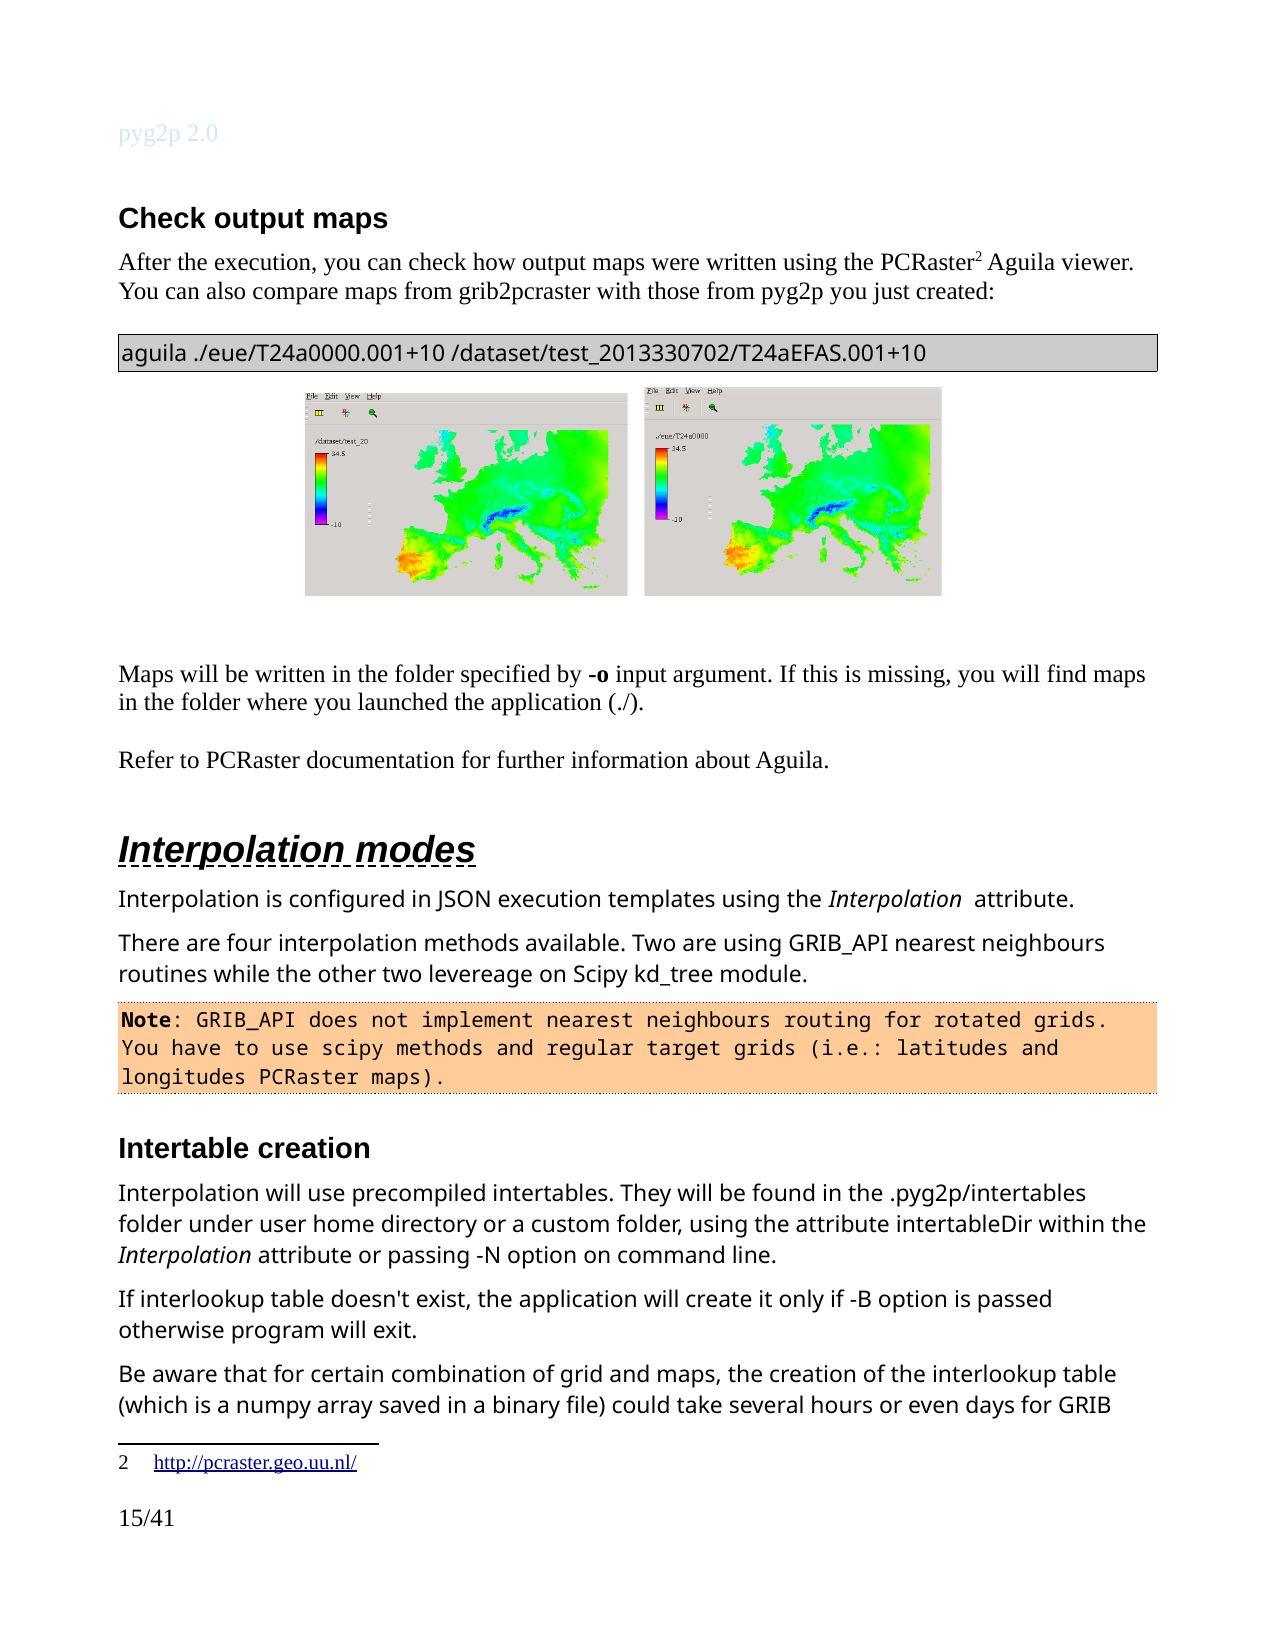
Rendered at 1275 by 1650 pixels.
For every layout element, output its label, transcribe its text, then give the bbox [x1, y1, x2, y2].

text Interpolation will use precompiled intertables. They will be found in the .pyg2p/intertables folder under user home directory or a custom folder, using the attribute intertableDir within the Interpolation attribute or passing -N option on command line. [118, 1177, 1157, 1271]
text Refer to PCRaster documentation for further information about Aguila. [118, 745, 1157, 774]
picture [644, 387, 942, 596]
subtitle Intertable creation [118, 1131, 1157, 1164]
text There are four interpolation methods available. Two are using GRIB_API nearest neighbours routines while the other two levereage on Scipy kd_tree module. [118, 927, 1157, 989]
subtitle Interpolation modes [118, 827, 1157, 871]
text http://pcraster.geo.uu.nl/ [118, 1449, 1157, 1474]
picture [304, 393, 628, 596]
text aguila ./eue/T24a0000.001+10 /dataset/test_2013330702/T24aEFAS.001+10 [119, 335, 1157, 371]
text Be aware that for certain combination of grid and maps, the creation of the interlookup table (which is a numpy array saved in a binary file) could take several hours or even days for GRIB [118, 1358, 1157, 1421]
text Note: GRIB_API does not implement nearest neighbours routing for rotated grids. You have to use scipy methods and regular target grids (i.e.: latitudes and longitudes PCRaster maps). [118, 1002, 1157, 1093]
text If interlookup table doesn't exist, the application will create it only if -B option is passed otherwise program will exit. [118, 1283, 1157, 1346]
text Maps will be written in the folder specified by -o input argument. If this is missing, you will find maps in the folder where you launched the application (./). [118, 659, 1157, 716]
subtitle Check output maps [118, 201, 1157, 235]
text Interpolation is configured in JSON execution templates using the Interpolation attribute. [118, 883, 1157, 914]
text You can also compare maps from grib2pcraster with those from pyg2p you just created: [118, 276, 1157, 305]
text After the execution, you can check how output maps were written using the PCRaster Aguila viewer. [118, 247, 1157, 276]
